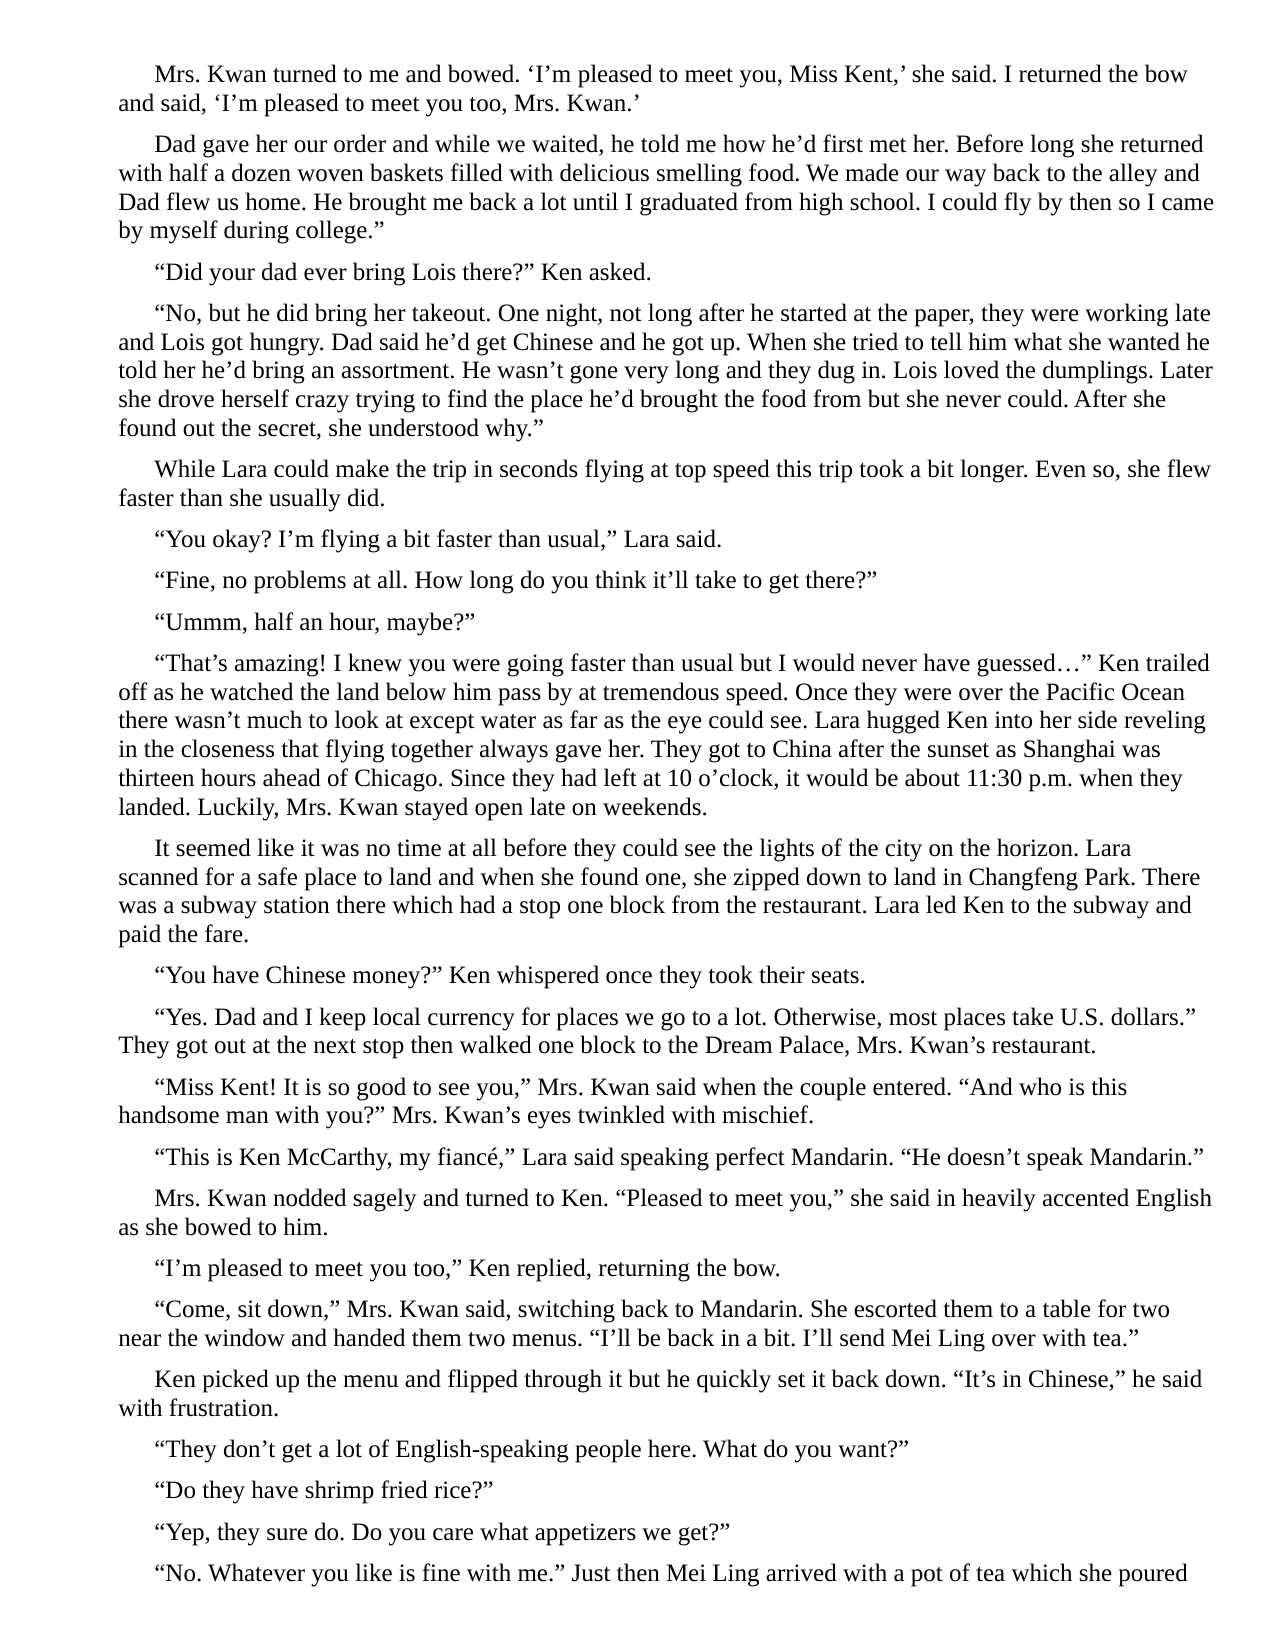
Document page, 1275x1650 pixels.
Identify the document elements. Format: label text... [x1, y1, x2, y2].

text “No, but he did bring her takeout. One night, not long after he started at the paper, they were working late and Lois got hungry. Dad said he’d get Chinese and he got up. When she tried to tell him what she wanted he told her he’d bring an assortment. He wasn’t gone very long and they dug in. Lois loved the dumplings. Later she drove herself crazy trying to find the place he’d brought the food from but she never could. After she found out the secret, she understood why.” [118, 298, 1216, 442]
text “Ummm, half an hour, maybe?” [118, 607, 1216, 635]
text “You have Chinese money?” Ken whispered once they took their seats. [118, 960, 1216, 989]
text “Do they have shrimp fried rice?” [118, 1475, 1216, 1504]
text “That’s amazing! I knew you were going faster than usual but I would never have guessed…” Ken trailed off as he watched the land below him pass by at tremendous speed. Once they were over the Pacific Ocean there wasn’t much to look at except water as far as the eye could see. Lara hugged Ken into her side reveling in the closeness that flying together always gave her. They got to China after the sunset as Shanghai was thirteen hours ahead of Chicago. Since they had left at 10 o’clock, it would be about 11:30 p.m. when they landed. Luckily, Mrs. Kwan stayed open late on weekends. [118, 648, 1216, 820]
text “You okay? I’m flying a bit faster than usual,” Lara said. [118, 524, 1216, 553]
text It seemed like it was no time at all before they could see the lights of the city on the horizon. Lara scanned for a safe place to land and when she found one, she zipped down to land in Changfeng Park. There was a subway station there which had a stop one block from the restaurant. Lara led Ken to the subway and paid the fare. [118, 833, 1216, 948]
text “Did your dad ever bring Lois there?” Ken asked. [118, 257, 1216, 285]
text Mrs. Kwan turned to me and bowed. ‘I’m pleased to meet you, Miss Kent,’ she said. I returned the bow and said, ‘I’m pleased to meet you too, Mrs. Kwan.’ [118, 59, 1216, 117]
text Ken picked up the menu and flipped through it but he quickly set it back down. “It’s in Chinese,” he said with frustration. [118, 1364, 1216, 1422]
text “This is Ken McCarthy, my fiancé,” Lara said speaking perfect Mandarin. “He doesn’t speak Mandarin.” [118, 1142, 1216, 1170]
text “I’m pleased to meet you too,” Ken replied, returning the bow. [118, 1253, 1216, 1282]
text Mrs. Kwan nodded sagely and turned to Ken. “Pleased to meet you,” she said in heavily accented English as she bowed to him. [118, 1183, 1216, 1240]
text “They don’t get a lot of English-speaking people here. What do you want?” [118, 1434, 1216, 1463]
text “Fine, no problems at all. How long do you think it’ll take to get there?” [118, 565, 1216, 594]
text “No. Whatever you like is fine with me.” Just then Mei Ling arrived with a pot of tea which she poured [118, 1558, 1216, 1587]
text While Lara could make the trip in seconds flying at top speed this trip took a bit longer. Even so, she flew faster than she usually did. [118, 454, 1216, 512]
text “Come, sit down,” Mrs. Kwan said, switching back to Mandarin. She escorted them to a table for two near the window and handed them two menus. “I’ll be back in a bit. I’ll send Mei Ling over with tea.” [118, 1294, 1216, 1352]
text “Yes. Dad and I keep local currency for places we go to a lot. Otherwise, most places take U.S. dollars.” They got out at the next stop then walked one block to the Dream Palace, Mrs. Kwan’s restaurant. [118, 1002, 1216, 1059]
text Dad gave her our order and while we waited, he told me how he’d first met her. Before long she returned with half a dozen woven baskets filled with delicious smelling food. We made our way back to the alley and Dad flew us home. He brought me back a lot until I graduated from high school. I could fly by then so I came by myself during college.” [118, 129, 1216, 244]
text “Yep, they sure do. Do you care what appetizers we get?” [118, 1517, 1216, 1545]
text “Miss Kent! It is so good to see you,” Mrs. Kwan said when the couple entered. “And who is this handsome man with you?” Mrs. Kwan’s eyes twinkled with mischief. [118, 1072, 1216, 1129]
